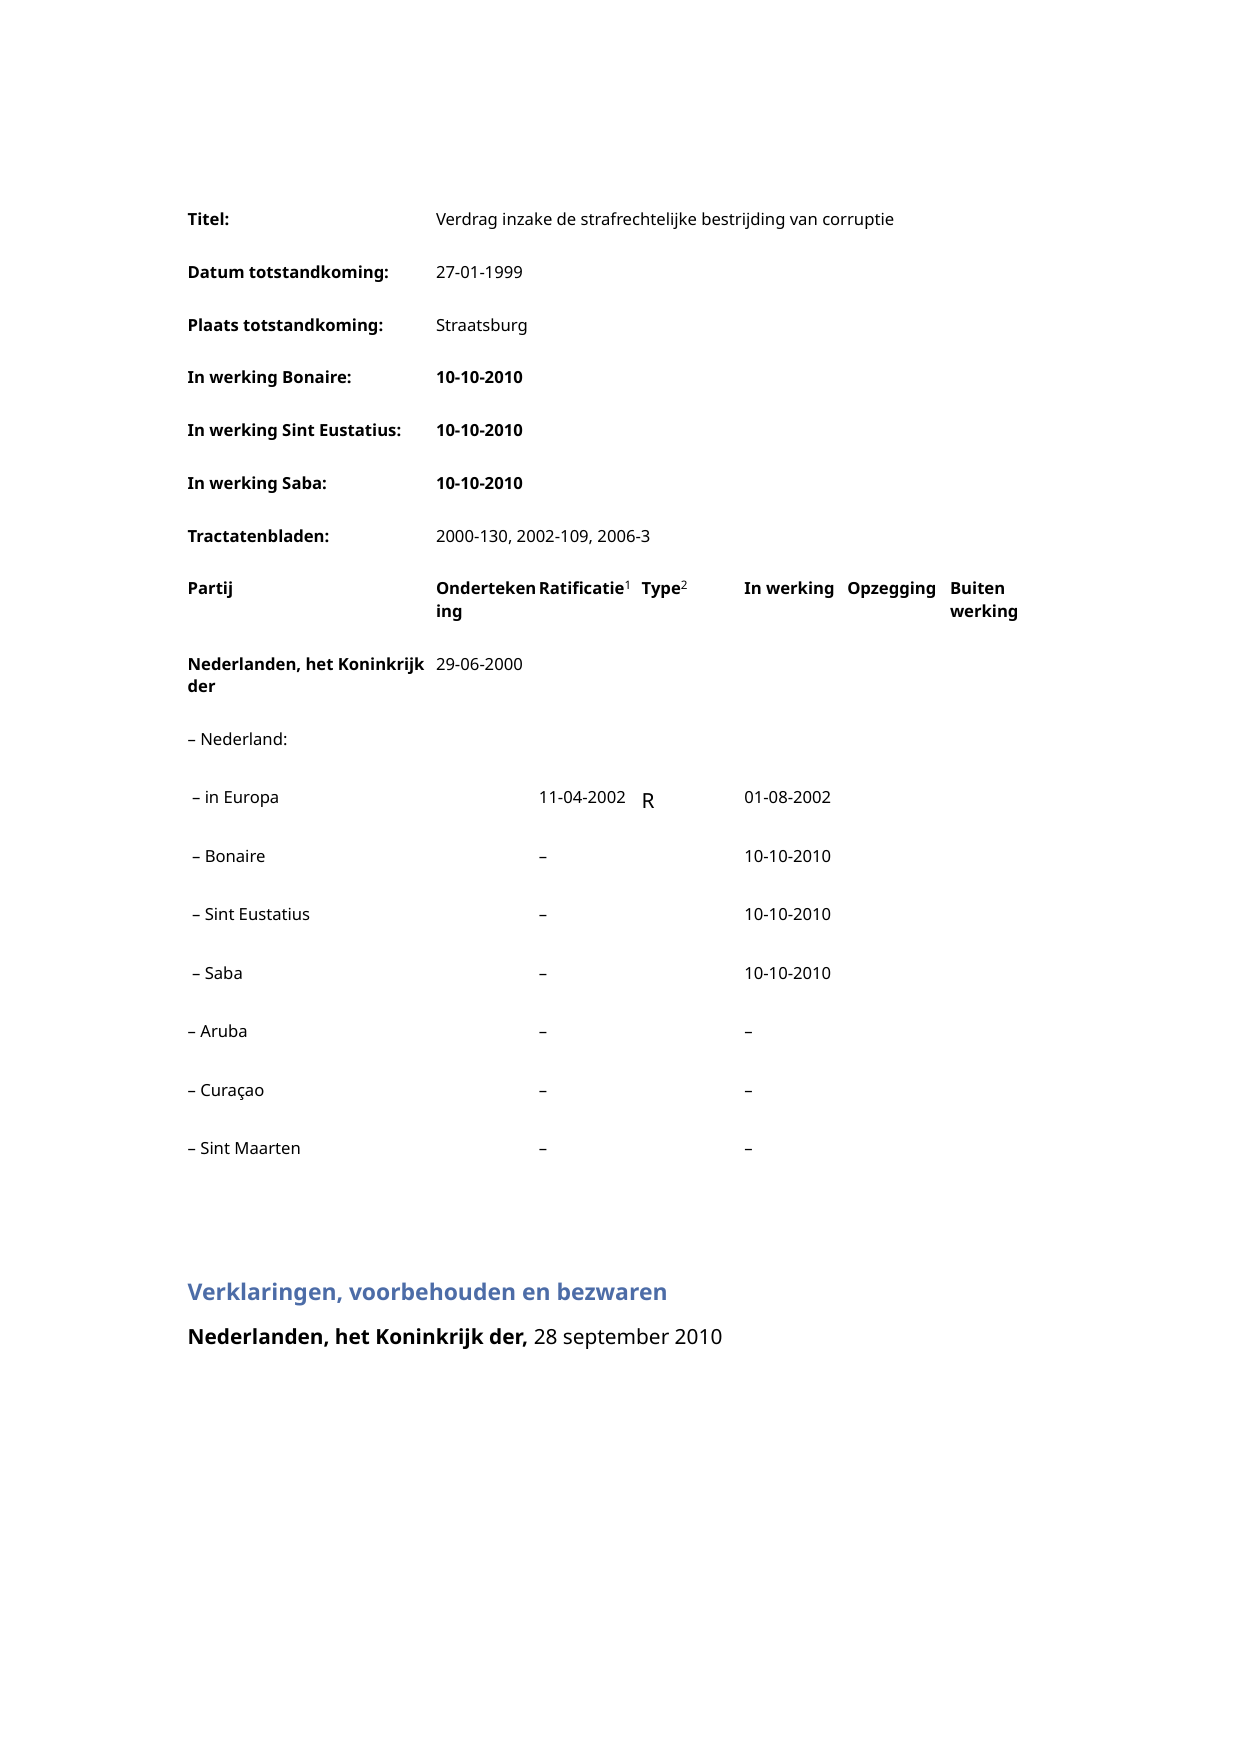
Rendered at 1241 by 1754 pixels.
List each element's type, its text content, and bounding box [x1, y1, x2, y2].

table_cell [847, 1020, 950, 1078]
table_cell 2000-130, 2002-109, 2006-3 [436, 524, 1053, 577]
table_cell Plaats totstandkoming: [188, 313, 436, 366]
table_cell [641, 1137, 744, 1195]
subtitle Verklaringen, voorbehouden en bezwaren [187, 1276, 1053, 1307]
table_cell [847, 903, 950, 961]
table_cell Buiten werking [950, 577, 1053, 652]
table_cell [950, 1078, 1053, 1137]
table_cell 27-01-1999 [436, 261, 1053, 313]
table_cell [847, 1137, 950, 1195]
table_cell 10-10-2010 [744, 961, 847, 1020]
table_cell 10-10-2010 [436, 471, 1053, 524]
table_cell [539, 652, 641, 728]
table_cell [436, 903, 539, 961]
table_cell – Saba [188, 961, 436, 1020]
table_cell – [744, 1020, 847, 1078]
table_cell [641, 1020, 744, 1078]
table_cell – [539, 845, 641, 903]
table_cell – [539, 1137, 641, 1195]
table_header Verdrag inzake de strafrechtelijke bestrijding van corruptie [436, 208, 1053, 261]
table_cell [847, 1078, 950, 1137]
table_cell [950, 845, 1053, 903]
table_cell [950, 1020, 1053, 1078]
table_cell 01-08-2002 [744, 786, 847, 844]
table_cell 10-10-2010 [744, 845, 847, 903]
table_cell [641, 652, 744, 728]
table_cell Type2 [641, 577, 744, 652]
table_cell 10-10-2010 [744, 903, 847, 961]
table_cell [950, 652, 1053, 728]
table_cell – [744, 1078, 847, 1137]
table_cell – Aruba [188, 1020, 436, 1078]
table_cell [950, 961, 1053, 1020]
table_cell Ondertekening [436, 577, 539, 652]
table_cell – Bonaire [188, 845, 436, 903]
table_cell – Sint Maarten [188, 1137, 436, 1195]
table_cell Partij [188, 577, 436, 652]
table_cell In werking Bonaire: [188, 366, 436, 419]
table_cell [641, 728, 744, 786]
table_cell [436, 728, 539, 786]
table_cell [641, 961, 744, 1020]
table_cell [950, 728, 1053, 786]
table_cell – [744, 1137, 847, 1195]
text Nederlanden, het Koninkrijk der, 28 september 2010 [187, 1322, 1053, 1351]
table_cell – in Europa [188, 786, 436, 844]
table_cell [539, 728, 641, 786]
table_cell [847, 961, 950, 1020]
table_cell In werking Saba: [188, 471, 436, 524]
table_cell Ratificatie1 [539, 577, 641, 652]
table_cell [847, 728, 950, 786]
table_cell – [539, 961, 641, 1020]
table_cell – Nederland: [188, 728, 436, 786]
table_cell Opzegging [847, 577, 950, 652]
table_cell – Curaçao [188, 1078, 436, 1137]
table_cell [744, 728, 847, 786]
table_cell [847, 845, 950, 903]
table_cell – [539, 903, 641, 961]
table_cell 11-04-2002 [539, 786, 641, 844]
table_cell [847, 786, 950, 844]
table_cell [950, 1137, 1053, 1195]
table_cell [847, 652, 950, 728]
table_cell [744, 652, 847, 728]
table_cell [436, 786, 539, 844]
table_cell – [539, 1020, 641, 1078]
table_cell 29-06-2000 [436, 652, 539, 728]
table_cell [641, 903, 744, 961]
table_cell In werking [744, 577, 847, 652]
table_cell – [539, 1078, 641, 1137]
table_cell – Sint Eustatius [188, 903, 436, 961]
table_cell [641, 845, 744, 903]
table_cell R [641, 786, 744, 844]
table_cell Nederlanden, het Koninkrijk der [188, 652, 436, 728]
table_cell 10-10-2010 [436, 419, 1053, 471]
table_cell 10-10-2010 [436, 366, 1053, 419]
table_cell Straatsburg [436, 313, 1053, 366]
table_cell Datum totstandkoming: [188, 261, 436, 313]
table_cell [641, 1078, 744, 1137]
table_cell [436, 1020, 539, 1078]
table_cell [950, 786, 1053, 844]
table_cell [436, 1078, 539, 1137]
table_cell [436, 845, 539, 903]
table_header Titel: [188, 208, 436, 261]
table_cell [436, 961, 539, 1020]
table_cell In werking Sint Eustatius: [188, 419, 436, 471]
table_cell [950, 903, 1053, 961]
table_cell Tractatenbladen: [188, 524, 436, 577]
table_cell [436, 1137, 539, 1195]
